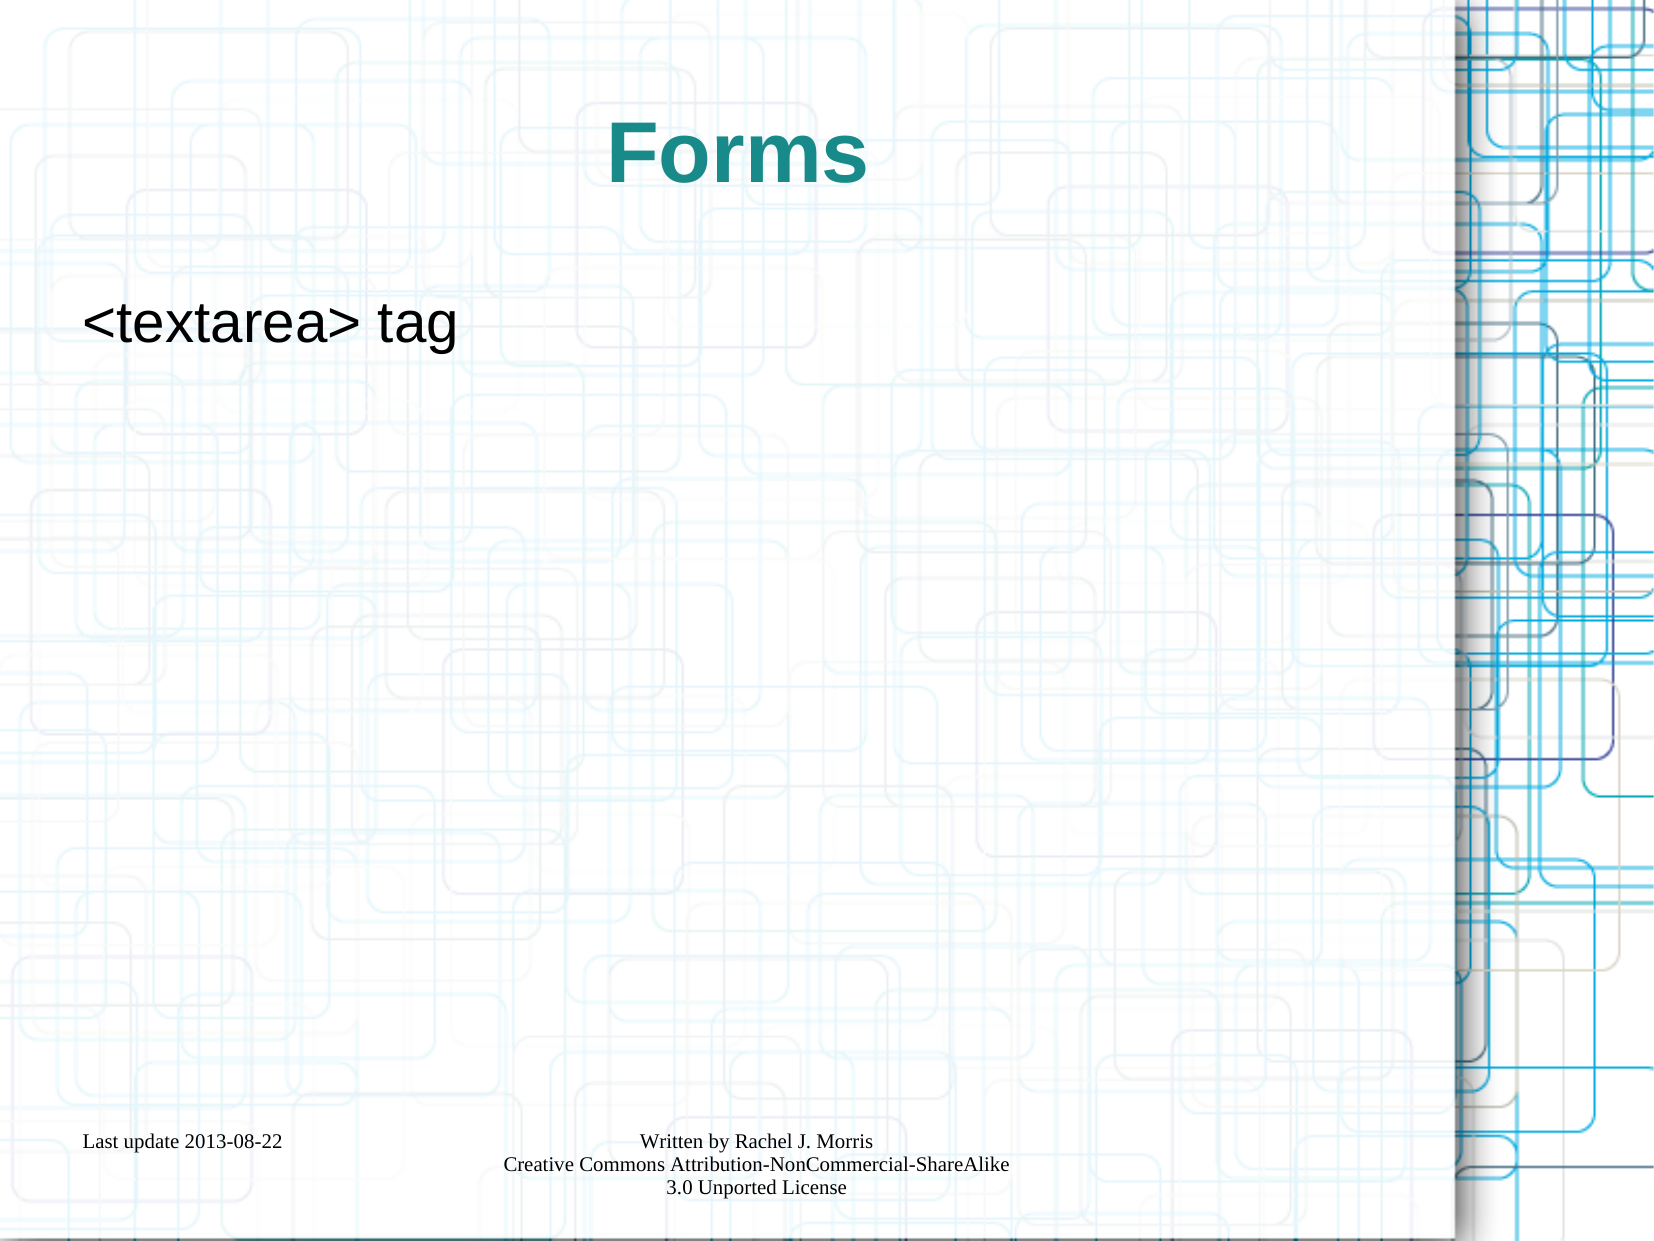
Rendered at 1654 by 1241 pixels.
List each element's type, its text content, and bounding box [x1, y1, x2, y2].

title Forms [59, 49, 1418, 257]
picture [0, 0, 1654, 1241]
list <textarea> tag [82, 290, 1418, 1010]
